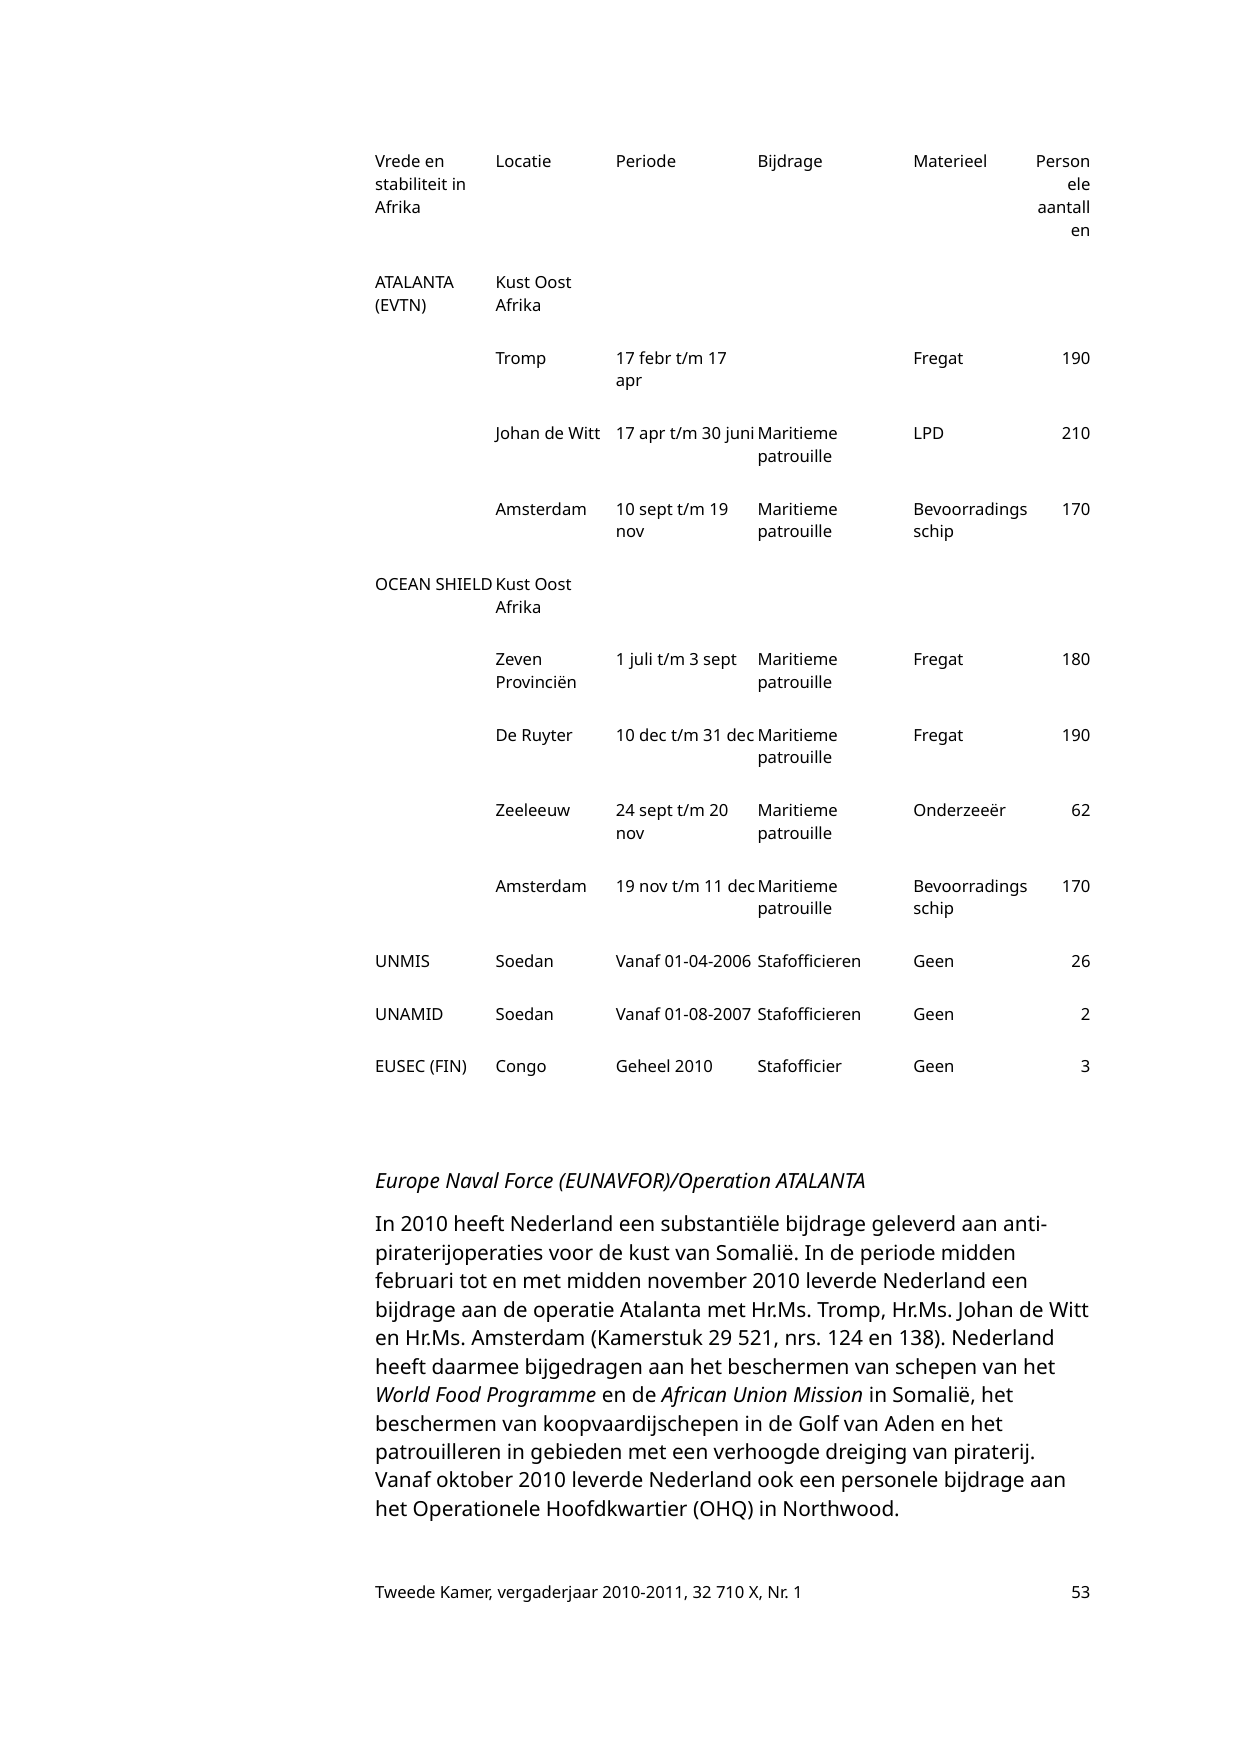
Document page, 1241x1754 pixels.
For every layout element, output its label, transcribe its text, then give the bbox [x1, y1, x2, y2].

table_cell Kust Oost Afrika [495, 271, 616, 346]
table_cell Maritieme patrouille [757, 874, 913, 949]
table_cell 10 dec t/m 31 dec [616, 723, 757, 799]
table_cell 17 apr t/m 30 juni [616, 422, 757, 497]
table_cell 10 sept t/m 19 nov [616, 497, 757, 572]
table_cell [375, 723, 495, 799]
table_cell Zeeleeuw [495, 799, 616, 874]
table_cell 1 juli t/m 3 sept [616, 648, 757, 723]
table_cell 62 [1033, 799, 1090, 874]
table_cell Onderzeeër [913, 799, 1033, 874]
table_cell EUSEC (FIN) [375, 1055, 495, 1108]
table_cell [913, 271, 1033, 346]
table_cell [913, 573, 1033, 648]
table_cell Bevoorradingsschip [913, 497, 1033, 572]
table_cell Geheel 2010 [616, 1055, 757, 1108]
table_cell [616, 271, 757, 346]
table_cell [375, 346, 495, 422]
table_cell Fregat [913, 346, 1033, 422]
table_cell [375, 799, 495, 874]
table_cell Soedan [495, 1002, 616, 1055]
table_cell 26 [1033, 950, 1090, 1002]
table_cell UNAMID [375, 1002, 495, 1055]
table_cell Tromp [495, 346, 616, 422]
table_cell 190 [1033, 346, 1090, 422]
table_header Periode [616, 150, 757, 271]
table_cell 170 [1033, 874, 1090, 949]
table_cell [375, 422, 495, 497]
table_cell Maritieme patrouille [757, 723, 913, 799]
table_cell Maritieme patrouille [757, 497, 913, 572]
table_cell Geen [913, 1055, 1033, 1108]
table_cell Congo [495, 1055, 616, 1108]
table_header Personele aantallen [1033, 150, 1090, 271]
table_cell Geen [913, 950, 1033, 1002]
table_cell 170 [1033, 497, 1090, 572]
table_cell Kust Oost Afrika [495, 573, 616, 648]
table_cell Maritieme patrouille [757, 648, 913, 723]
table_cell Geen [913, 1002, 1033, 1055]
table_cell ATALANTA (EVTN) [375, 271, 495, 346]
table_cell Amsterdam [495, 874, 616, 949]
table_cell 3 [1033, 1055, 1090, 1108]
table_cell 190 [1033, 723, 1090, 799]
table_cell [616, 573, 757, 648]
table_cell Zeven Provinciën [495, 648, 616, 723]
table_cell Vanaf 01-04-2006 [616, 950, 757, 1002]
table_cell Fregat [913, 723, 1033, 799]
table_header Bijdrage [757, 150, 913, 271]
table_cell 19 nov t/m 11 dec [616, 874, 757, 949]
table_cell LPD [913, 422, 1033, 497]
table_cell Soedan [495, 950, 616, 1002]
table_cell [757, 573, 913, 648]
table_cell 210 [1033, 422, 1090, 497]
table_cell De Ruyter [495, 723, 616, 799]
table_header Vrede en stabiliteit in Afrika [375, 150, 495, 271]
table_cell 24 sept t/m 20 nov [616, 799, 757, 874]
table_cell UNMIS [375, 950, 495, 1002]
table_cell [757, 271, 913, 346]
table_cell Maritieme patrouille [757, 799, 913, 874]
table_cell Fregat [913, 648, 1033, 723]
table_header Materieel [913, 150, 1033, 271]
table_cell 2 [1033, 1002, 1090, 1055]
table_cell Stafofficieren [757, 1002, 913, 1055]
table_cell [1033, 573, 1090, 648]
table_cell Amsterdam [495, 497, 616, 572]
table_cell Bevoorradingsschip [913, 874, 1033, 949]
table_cell Johan de Witt [495, 422, 616, 497]
table_cell 180 [1033, 648, 1090, 723]
table_cell OCEAN SHIELD [375, 573, 495, 648]
table_cell [375, 874, 495, 949]
table_cell [375, 648, 495, 723]
table_cell 17 febr t/m 17 apr [616, 346, 757, 422]
text Europe Naval Force (EUNAVFOR)/Operation ATALANTA [375, 1166, 1090, 1194]
table_cell Stafofficier [757, 1055, 913, 1108]
table_cell Maritieme patrouille [757, 422, 913, 497]
table_cell [1033, 271, 1090, 346]
table_header Locatie [495, 150, 616, 271]
text In 2010 heeft Nederland een substantiële bijdrage geleverd aan anti-piraterijoperaties voor de kust van Somalië. In de periode midden februari tot en met midden november 2010 leverde Nederland een bijdrage aan de operatie Atalanta met Hr.Ms. Tromp, Hr.Ms. Johan de Witt en Hr.Ms. Amsterdam (Kamerstuk 29 521, nrs. 124 en 138). Nederland heeft daarmee bijgedragen aan het beschermen van schepen van het World Food Programme en de African Union Mission in Somalië, het beschermen van koopvaardijschepen in de Golf van Aden en het patrouilleren in gebieden met een verhoogde dreiging van piraterij. Vanaf oktober 2010 leverde Nederland ook een personele bijdrage aan het Operationele Hoofdkwartier (OHQ) in Northwood. [375, 1209, 1090, 1522]
table_cell Stafofficieren [757, 950, 913, 1002]
table_cell [375, 497, 495, 572]
table_cell Vanaf 01-08-2007 [616, 1002, 757, 1055]
table_cell [757, 346, 913, 422]
